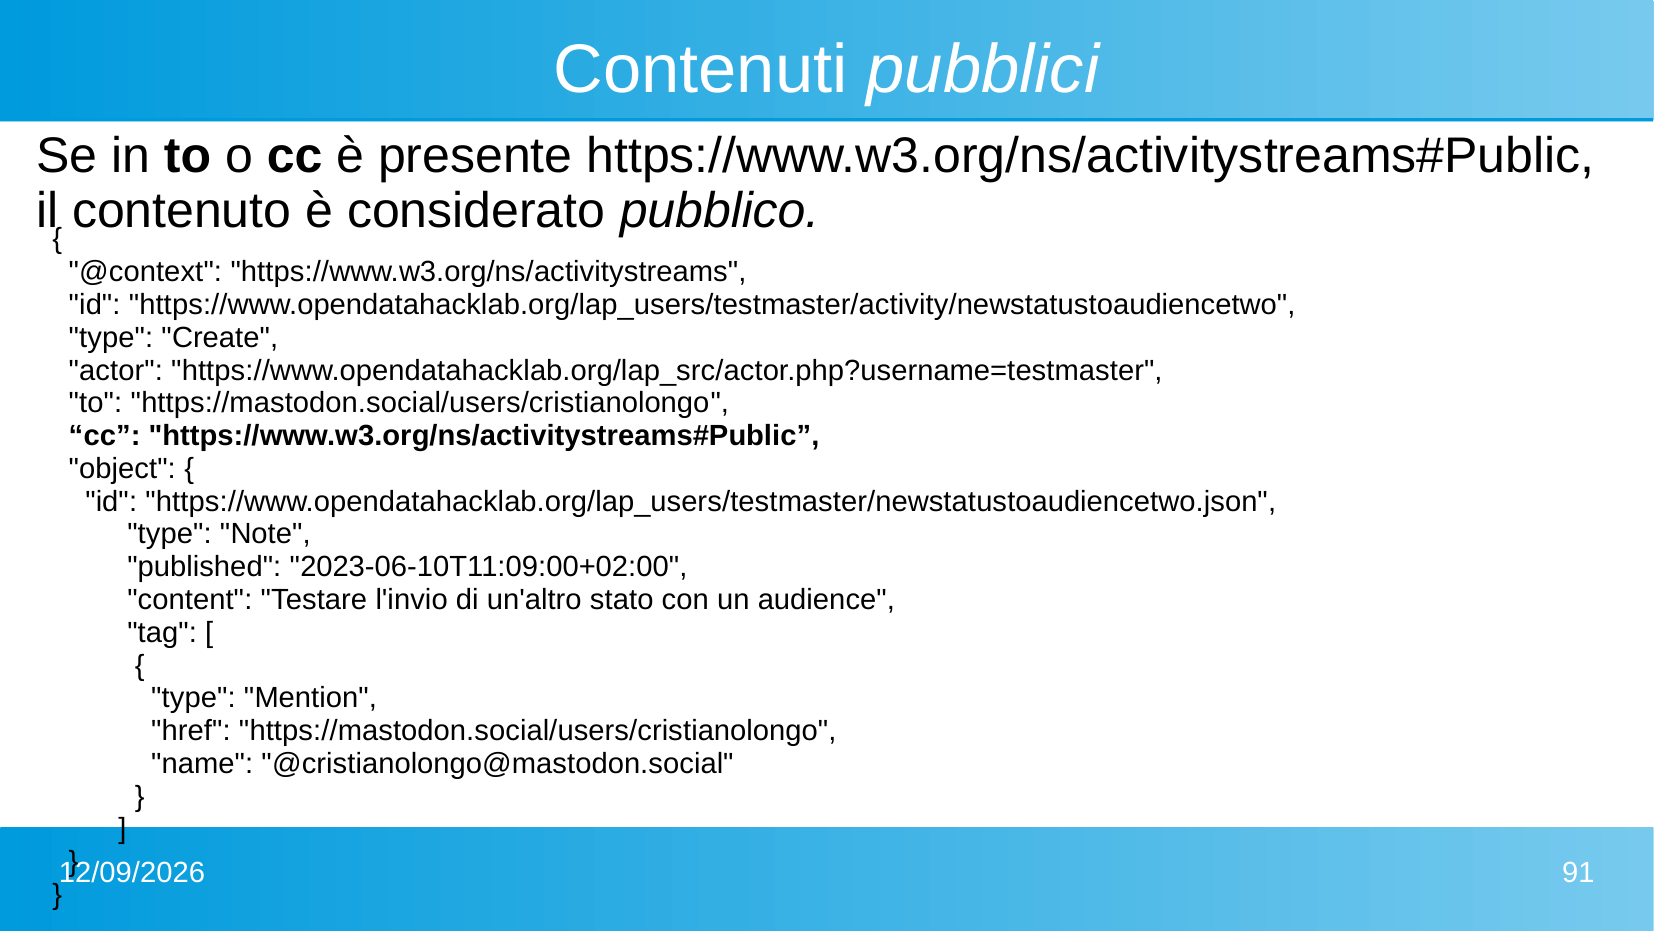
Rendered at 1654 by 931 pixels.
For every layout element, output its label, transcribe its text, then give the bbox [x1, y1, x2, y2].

list Se in to o cc è presente https://www.w3.org/ns/activitystreams#Public, il contenuto è considerato pubblico. [36, 126, 1628, 241]
text_box { "@context": "https://www.w3.org/ns/activitystreams", "id": "https://www.opendatahacklab.org/lap_users/testmaster/activity/newstatustoaudiencetwo", "type": "Create", "actor": "https://www.opendatahacklab.org/lap_src/actor.php?username=testmaster", "to": "https://mastodon.social/users/cristianolongo", “cc”: "https://www.w3.org/ns/activitystreams#Public”, "object": { "id": "https://www.opendatahacklab.org/lap_users/testmaster/newstatustoaudiencetwo.json", "type": "Note", "published": "2023-06-10T11:09:00+02:00", "content": "Testare l'invio di un'altro stato con un audience", "tag": [ { "type": "Mention", "href": "https://mastodon.social/users/cristianolongo", "name": "@cristianolongo@mastodon.social" } ] } } [37, 215, 1576, 919]
title Contenuti pubblici [59, 29, 1595, 108]
